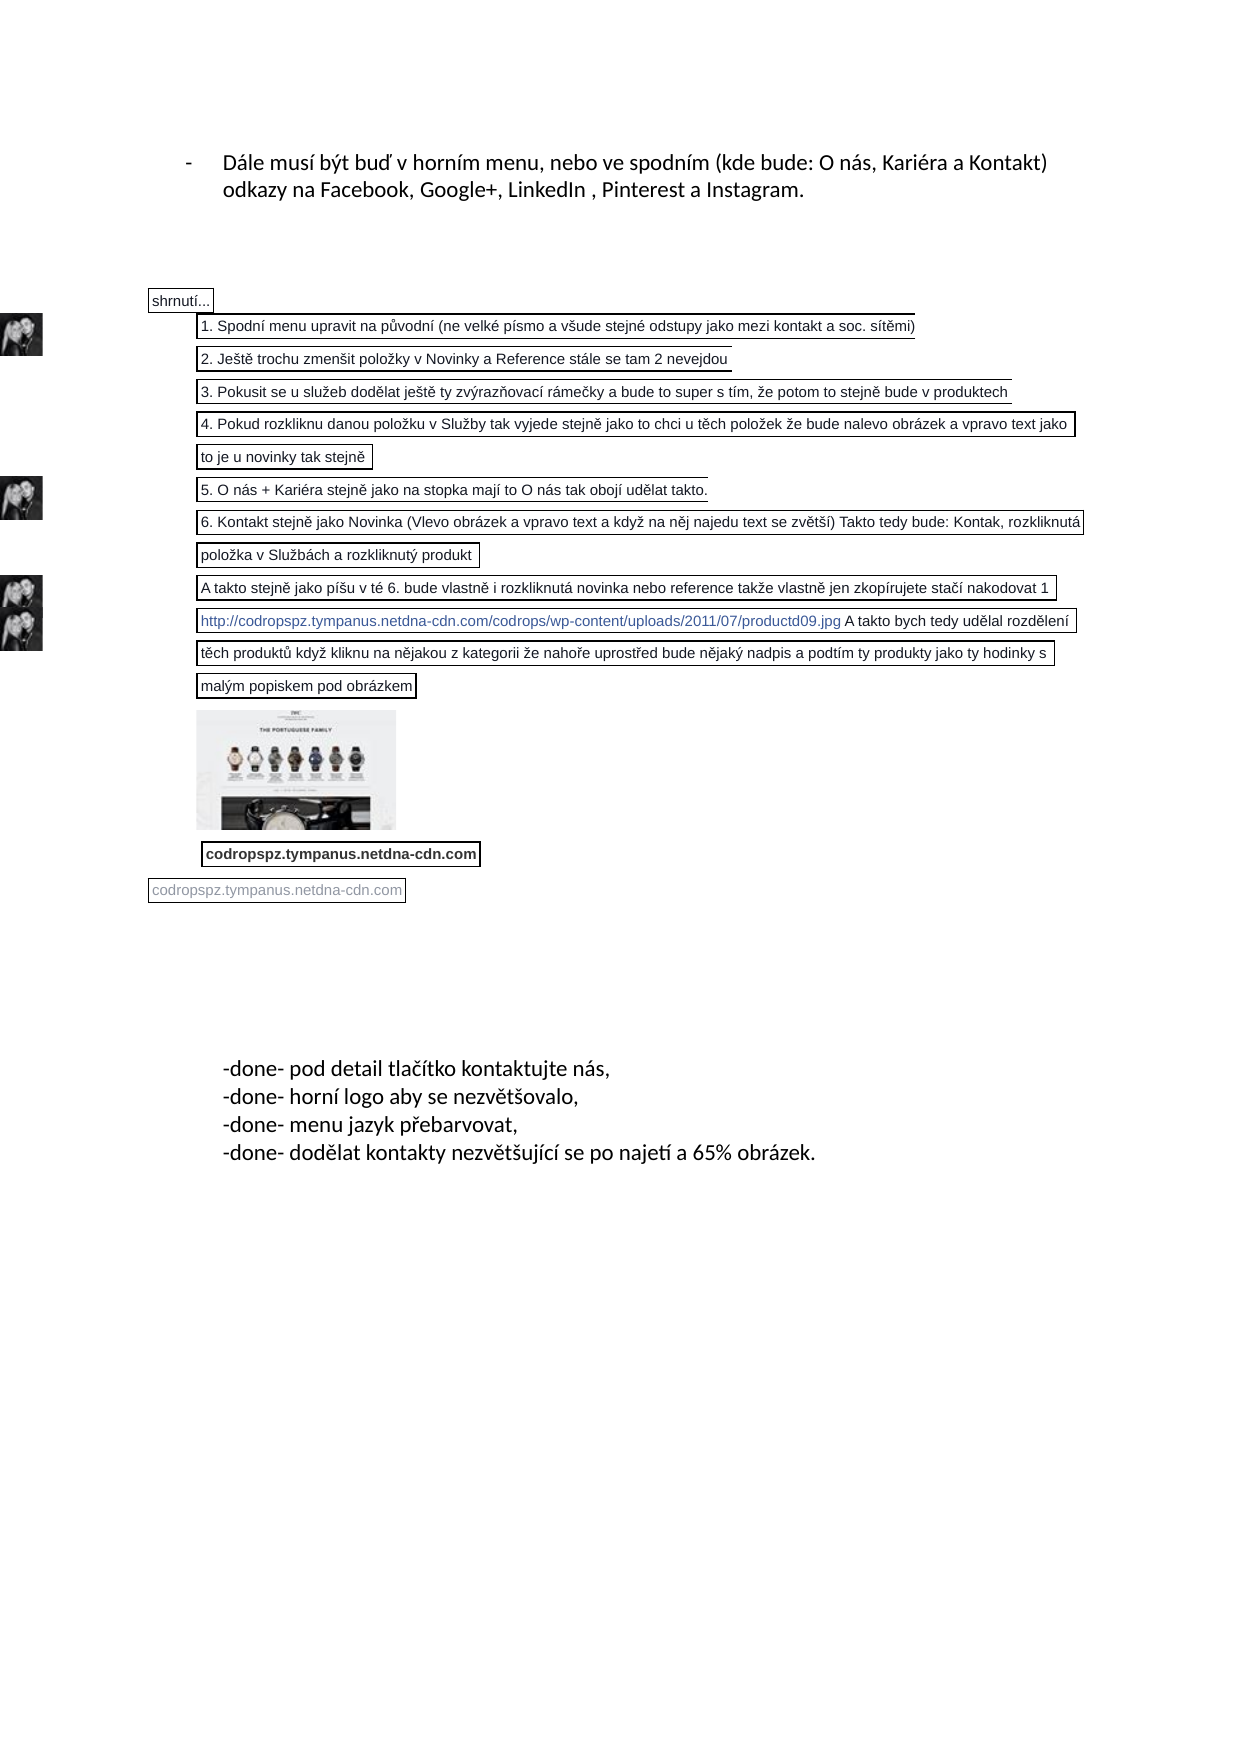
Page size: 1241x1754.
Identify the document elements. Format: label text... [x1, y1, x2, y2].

text [214, 288, 1093, 313]
list -done- dodělat kontakty nezvětšující se po najetí a 65% obrázek. [223, 1138, 1093, 1166]
list -done- menu jazyk přebarvovat, [223, 1110, 1093, 1138]
picture [0, 575, 43, 651]
picture [0, 313, 43, 356]
text 1. Spodní menu upravit na původní (ne velké písmo a všude stejné odstupy jako mezi kontakt a soc. sítěmi) 2. Ještě trochu zmenšit položky v Novinky a Reference stále se tam 2 nevejdou 3. Pokusit se u služeb dodělat ještě ty zvýrazňovací rámečky a bude to super s tím, že potom to stejně bude v produktech 4. Pokud rozkliknu danou položku v Služby tak vyjede stejně jako to chci u těch položek že bude nalevo obrázek a vpravo text jako to je u novinky tak stejně [196, 313, 1088, 470]
text [481, 841, 1088, 867]
text 5. O nás + Kariéra stejně jako na stopka mají to O nás tak obojí udělat takto. 6. Kontakt stejně jako Novinka (Vlevo obrázek a vpravo text a když na něj najedu text se zvětší) Takto tedy bude: Kontak, rozkliknutá položka v Službách a rozkliknutý produkt [196, 477, 1088, 568]
picture [0, 476, 43, 520]
list Dále musí být buď v horním menu, nebo ve spodním (kde bude: O nás, Kariéra a Kontakt) odkazy na Facebook, Google+, LinkedIn , Pinterest a Instagram. [185, 148, 1093, 204]
text A takto stejně jako píšu v té 6. bude vlastně i rozkliknutá novinka nebo reference takže vlastně jen zkopírujete stačí nakodovat 1 [198, 576, 1056, 599]
text codropspz.tympanus.netdna-cdn.com [203, 843, 479, 866]
text codropspz.tympanus.netdna-cdn.com [149, 879, 405, 902]
text http://codropspz.tympanus.netdna-cdn.com/codrops/wp-content/uploads/2011/07/productd09.jpg A takto bych tedy udělal rozdělení těch produktů když kliknu na nějakou z kategorii že nahoře uprostřed bude nějaký nadpis a podtím ty produkty jako ty hodinky s malým popiskem pod obrázkem [196, 608, 1088, 699]
text shrnutí... [149, 289, 213, 312]
text [406, 878, 1093, 903]
list -done- pod detail tlačítko kontaktujte nás, [223, 1054, 1093, 1082]
list -done- horní logo aby se nezvětšovalo, [223, 1082, 1093, 1110]
picture [196, 710, 397, 830]
